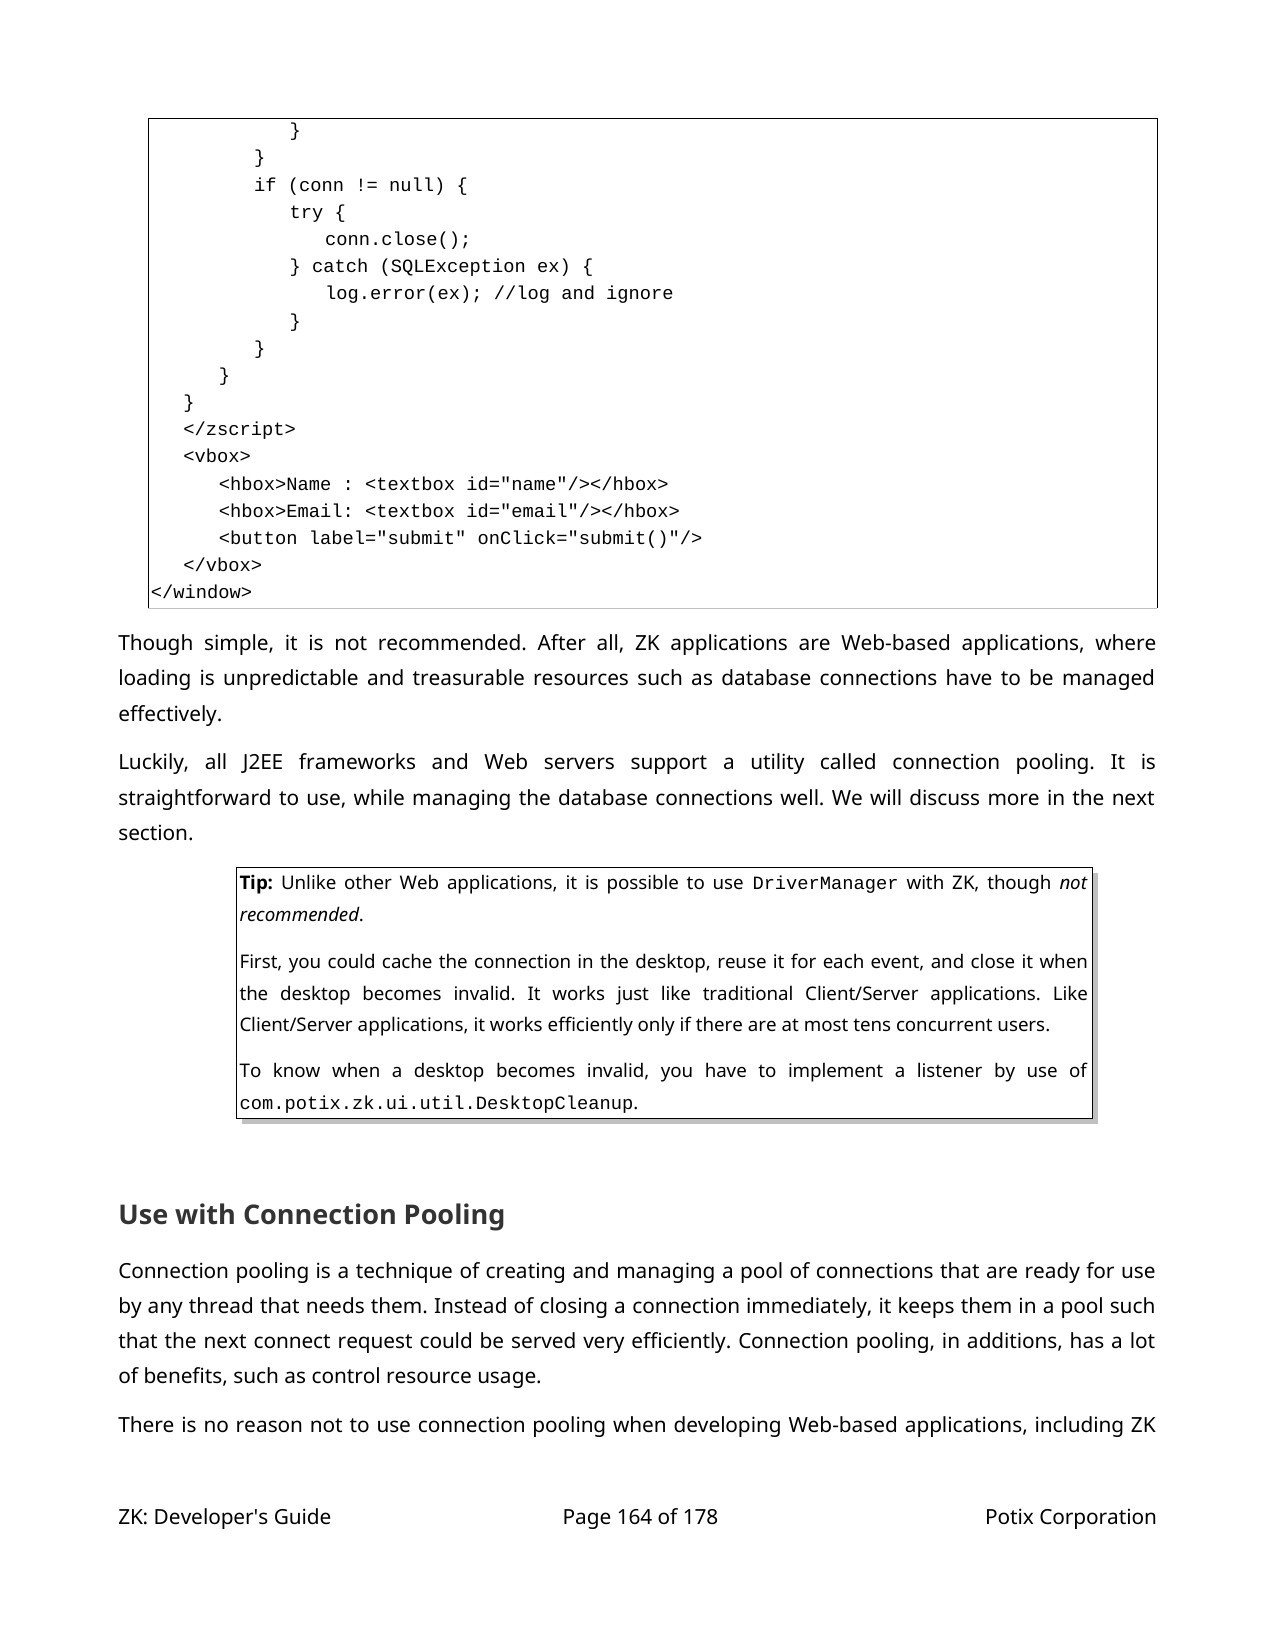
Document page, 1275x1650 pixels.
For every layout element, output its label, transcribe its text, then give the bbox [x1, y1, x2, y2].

text } [149, 363, 1157, 387]
text </zscript> [149, 417, 1157, 441]
text } [149, 145, 1157, 169]
text <button label="submit" onClick="submit()"/> [149, 526, 1157, 550]
text } [149, 390, 1157, 414]
text <hbox>Name : <textbox id="name"/></hbox> [149, 472, 1157, 496]
text Connection pooling is a technique of creating and managing a pool of connections that are ready for use by any thread that needs them. Instead of closing a connection immediately, it keeps them in a pool such that the next connect request could be served very efficiently. Connection pooling, in additions, has a lot of benefits, such as control resource usage. [118, 1256, 1157, 1389]
text <vbox> [149, 444, 1157, 469]
text conn.close(); [149, 227, 1157, 251]
text </vbox> [149, 553, 1157, 577]
text To know when a desktop becomes invalid, you have to implement a listener by use of com.potix.zk.ui.util.DesktopCleanup. [237, 1055, 1092, 1118]
text } [149, 336, 1157, 360]
text } [149, 308, 1157, 333]
text Luckily, all J2EE frameworks and Web servers support a utility called connection pooling. It is straightforward to use, while managing the database connections well. We will discuss more in the next section. [118, 747, 1157, 846]
text </window> [149, 580, 1157, 608]
text First, you could cache the connection in the desktop, reuse it for each event, and close it when the desktop becomes invalid. It works just like traditional Client/Server applications. Like Client/Server applications, it works efficiently only if there are at most tens concurrent users. [237, 945, 1092, 1037]
text try { [149, 200, 1157, 224]
text Tip: Unlike other Web applications, it is possible to use DriverManager with ZK, though not recommended. [237, 868, 1092, 927]
text There is no reason not to use connection pooling when developing Web-based applications, including ZK [118, 1410, 1157, 1438]
text if (conn != null) { [149, 172, 1157, 197]
text log.error(ex); //log and ignore [149, 281, 1157, 306]
subtitle Use with Connection Pooling [118, 1195, 1157, 1232]
text } [149, 119, 1157, 142]
text Though simple, it is not recommended. After all, ZK applications are Web-based applications, where loading is unpredictable and treasurable resources such as database connections have to be managed effectively. [118, 628, 1157, 727]
text } catch (SQLException ex) { [149, 254, 1157, 278]
text <hbox>Email: <textbox id="email"/></hbox> [149, 499, 1157, 523]
